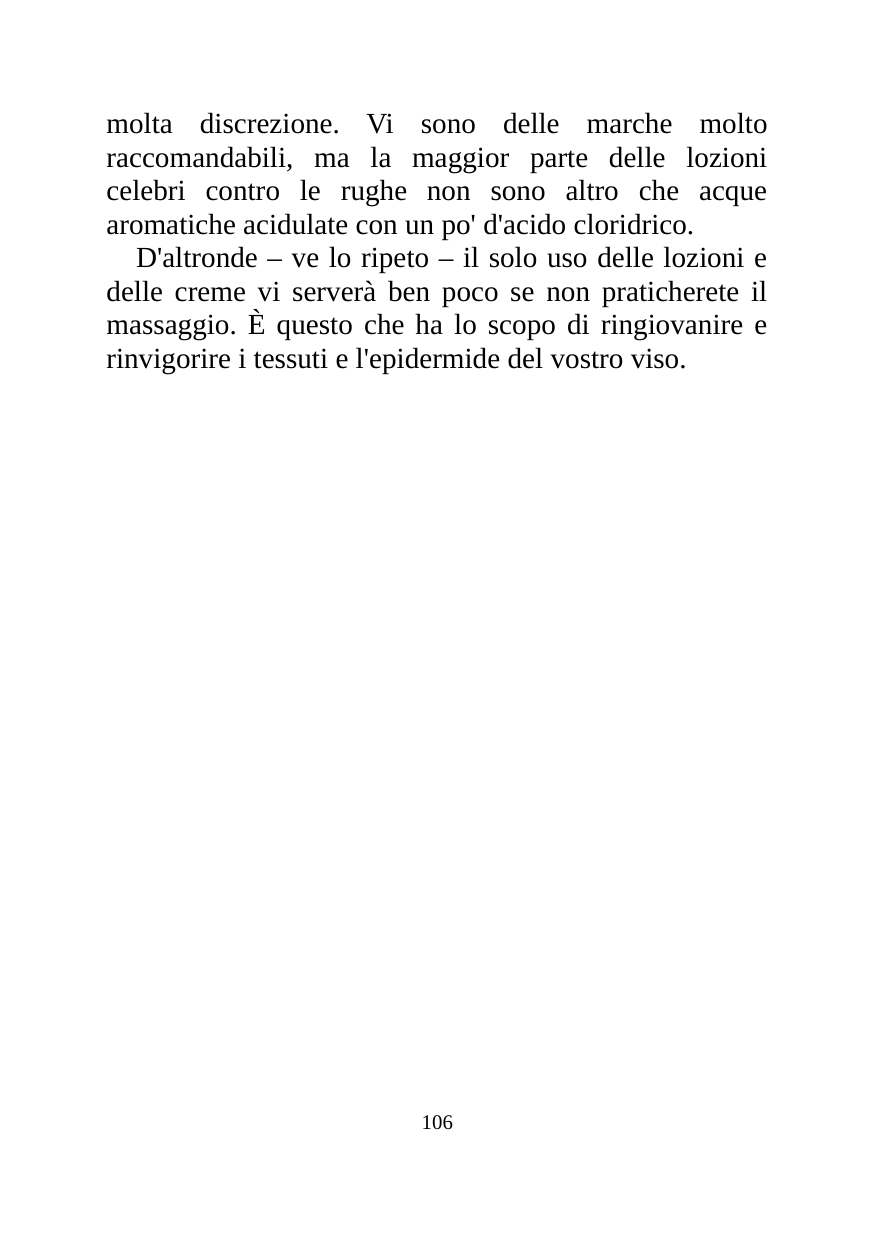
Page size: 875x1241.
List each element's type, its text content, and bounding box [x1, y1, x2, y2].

text molta discrezione. Vi sono delle marche molto raccomandabili, ma la maggior parte delle lozioni celebri contro le rughe non sono altro che acque aromatiche acidulate con un po' d'acido cloridrico. [106, 106, 768, 240]
text D'altronde – ve lo ripeto – il solo uso delle lozioni e delle creme vi serverà ben poco se non praticherete il massaggio. È questo che ha lo scopo di ringiovanire e rinvigorire i tessuti e l'epidermide del vostro viso. [106, 240, 768, 374]
